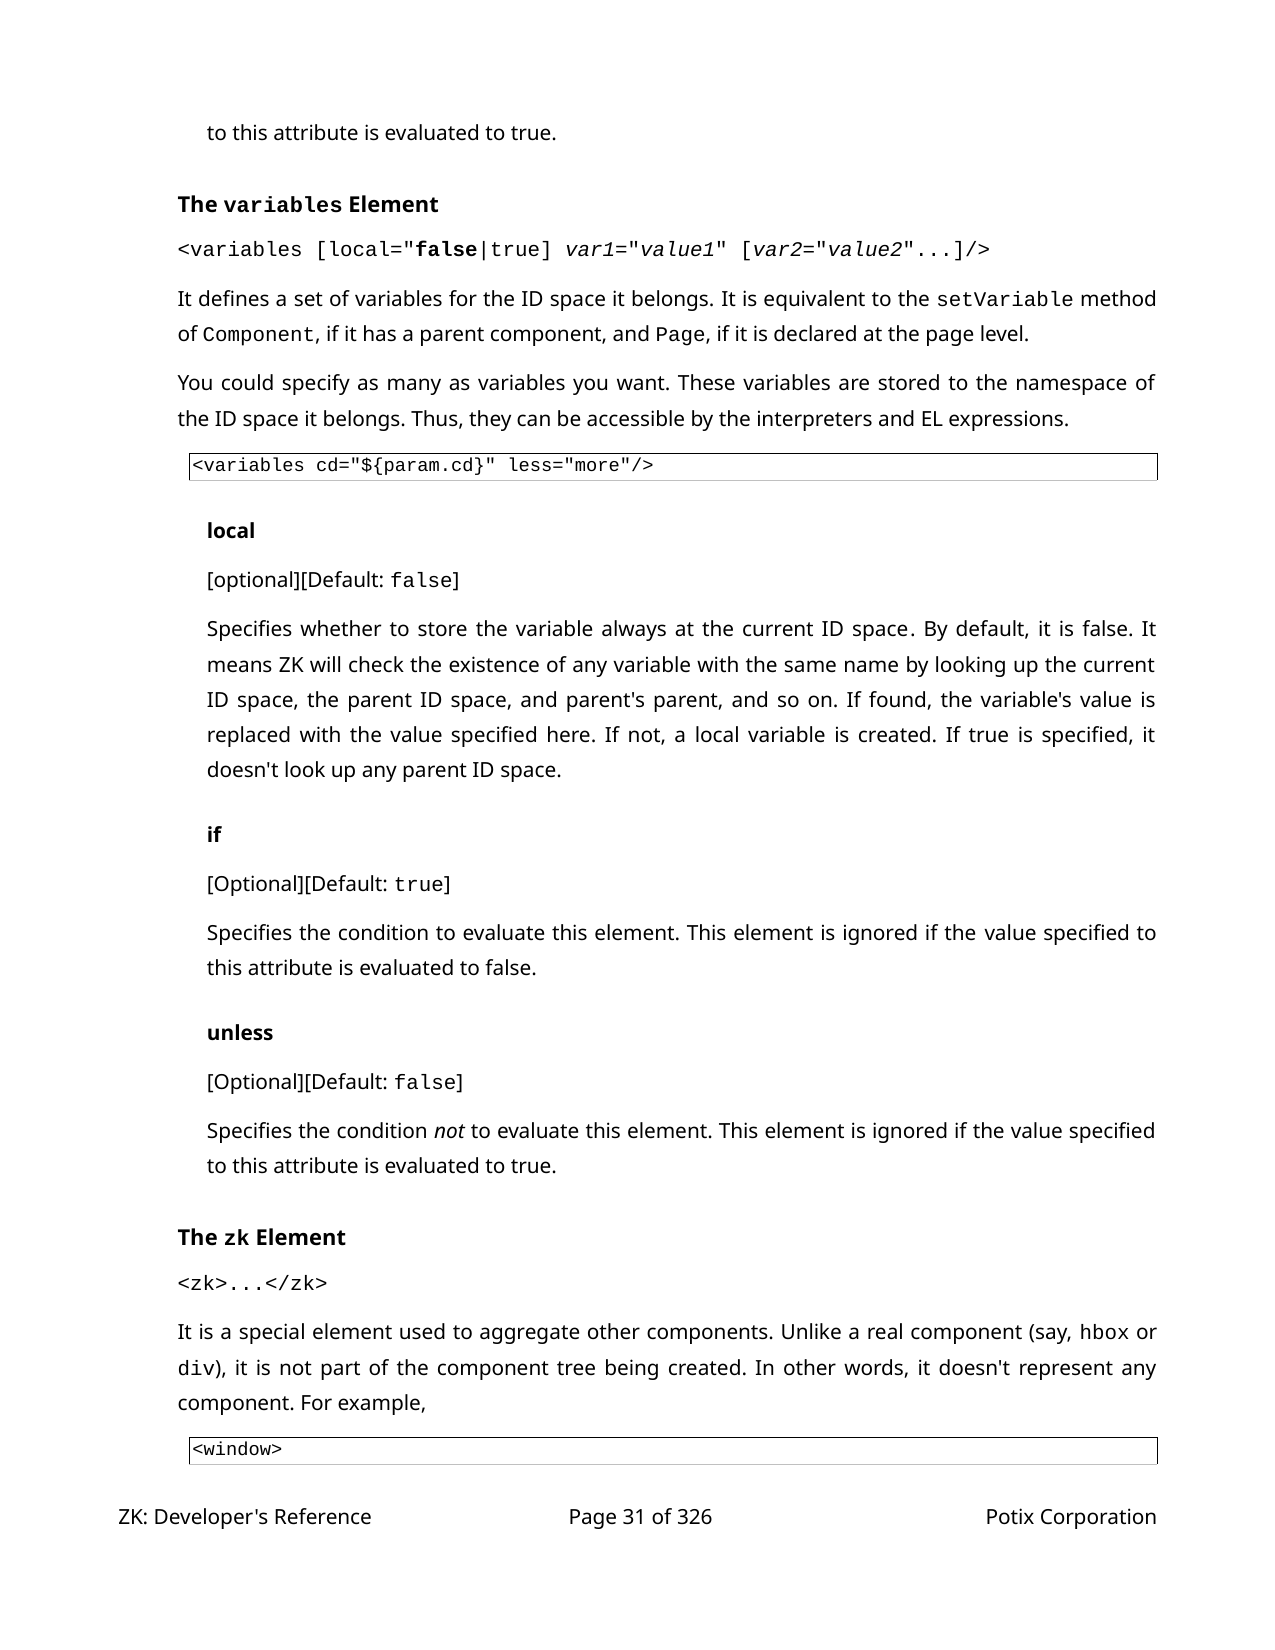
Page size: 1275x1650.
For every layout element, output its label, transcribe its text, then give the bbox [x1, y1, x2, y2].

subtitle unless [207, 1018, 1157, 1047]
text It is a special element used to aggregate other components. Unlike a real component (say, hbox or div), it is not part of the component tree being created. In other words, it doesn't represent any component. For example, [177, 1317, 1157, 1416]
text [Optional][Default: true] [207, 869, 1157, 898]
text to this attribute is evaluated to true. [207, 118, 1157, 146]
subtitle The zk Element [177, 1222, 1157, 1252]
text <window> [190, 1438, 1157, 1464]
text Specifies the condition to evaluate this element. This element is ignored if the value specified to this attribute is evaluated to false. [207, 918, 1157, 982]
text Specifies the condition not to evaluate this element. This element is ignored if the value specified to this attribute is evaluated to true. [207, 1116, 1157, 1180]
text You could specify as many as variables you want. These variables are stored to the namespace of the ID space it belongs. Thus, they can be accessible by the interpreters and EL expressions. [177, 368, 1157, 432]
text Specifies whether to store the variable always at the current ID space. By default, it is false. It means ZK will check the existence of any variable with the same name by looking up the current ID space, the parent ID space, and parent's parent, and so on. If found, the variable's value is replaced with the value specified here. If not, a local variable is created. If true is specified, it doesn't look up any parent ID space. [207, 614, 1157, 783]
text <variables cd="${param.cd}" less="more"/> [190, 454, 1157, 480]
text [Optional][Default: false] [207, 1067, 1157, 1096]
subtitle if [207, 820, 1157, 848]
text It defines a set of variables for the ID space it belongs. It is equivalent to the setVariable method of Component, if it has a parent component, and Page, if it is declared at the page level. [177, 284, 1157, 348]
text <zk>...</zk> [177, 1273, 1157, 1297]
subtitle local [207, 516, 1157, 545]
subtitle The variables Element [177, 189, 1157, 219]
text [optional][Default: false] [207, 565, 1157, 594]
text <variables [local="false|true] var1="value1" [var2="value2"...]/> [177, 239, 1157, 263]
